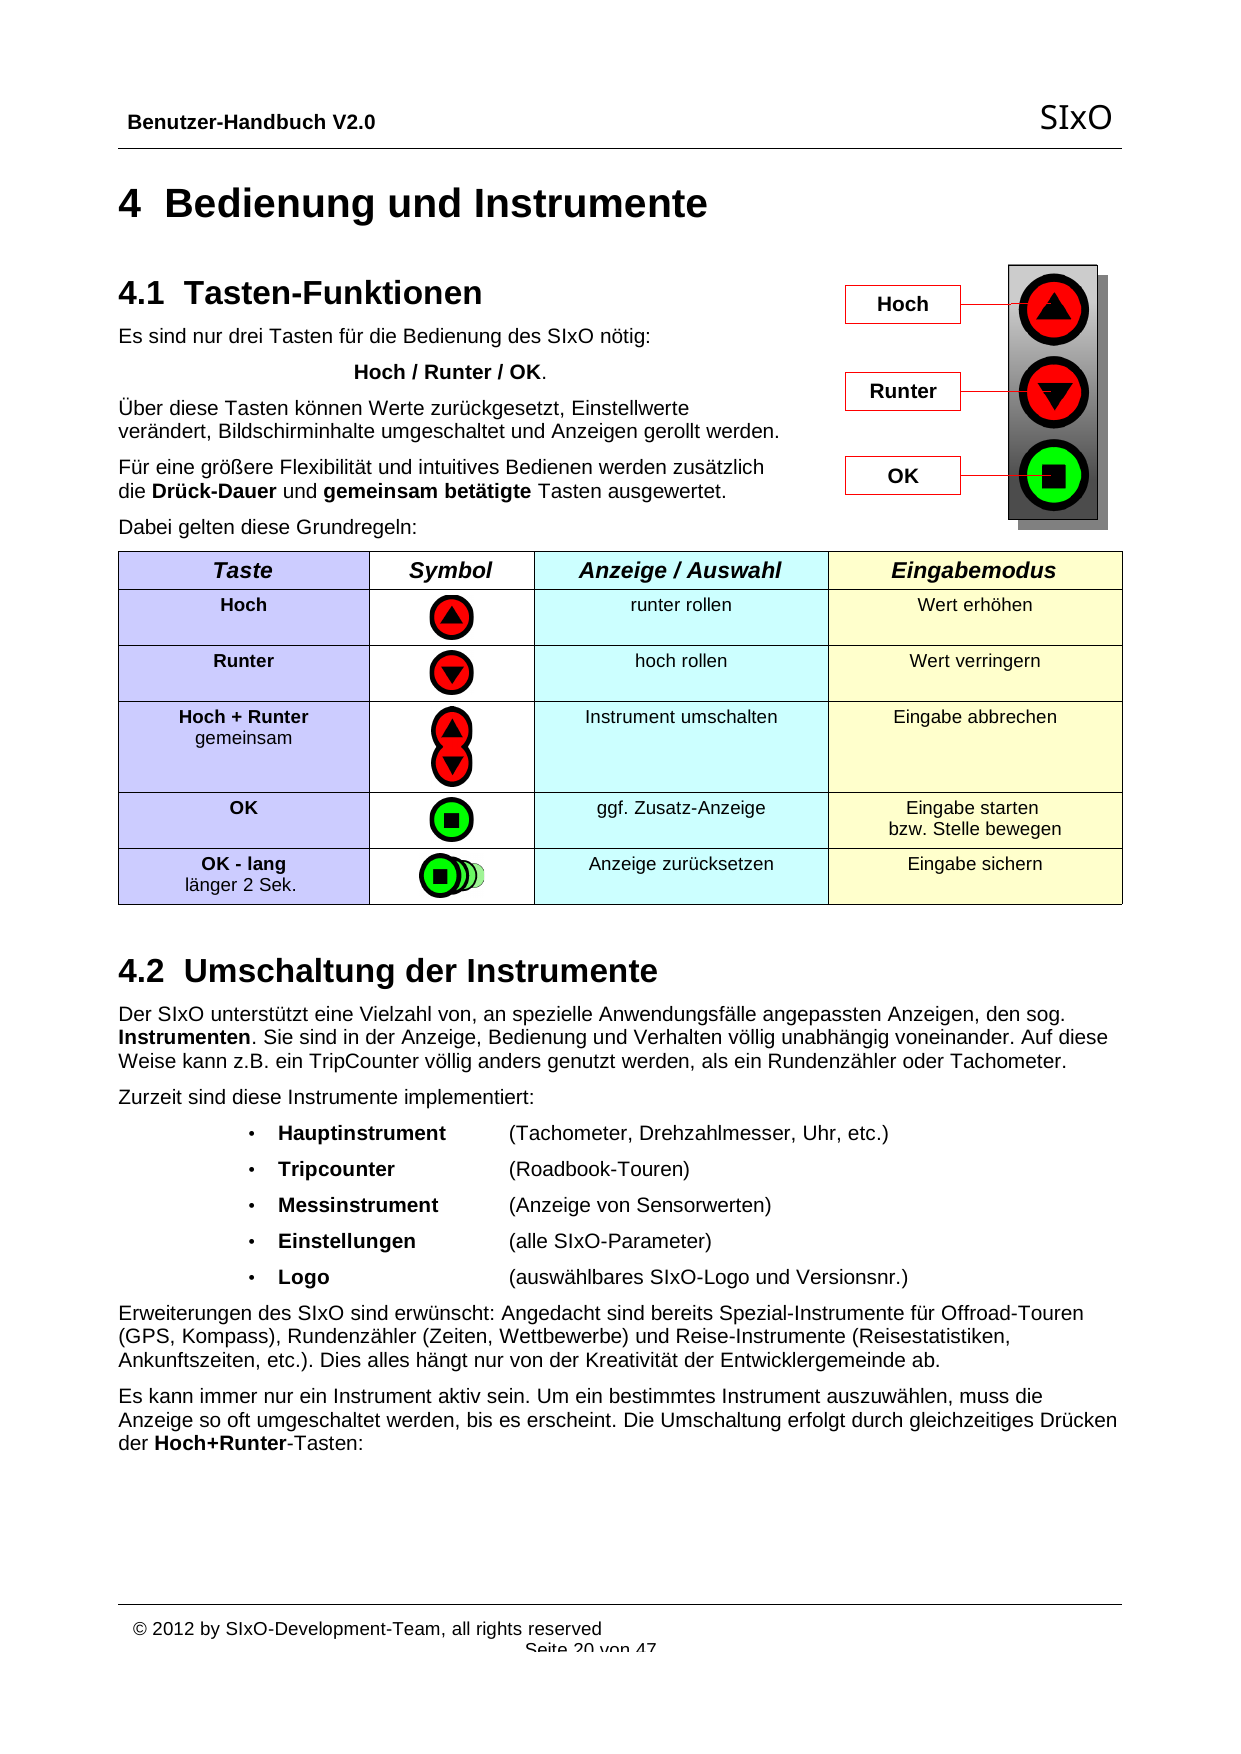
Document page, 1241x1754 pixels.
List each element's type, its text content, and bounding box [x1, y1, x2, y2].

picture [431, 706, 473, 787]
text Für eine größere Flexibilität und intuitives Bedienen werden zusätzlich die Drück-Dauer und gemeinsam betätigte Tasten ausgewertet. [118, 456, 788, 503]
list Hauptinstrument (Tachometer, Drehzahlmesser, Uhr, etc.) [248, 1121, 1122, 1145]
text Zurzeit sind diese Instrumente implementiert: [118, 1085, 1122, 1109]
table_cell [370, 793, 534, 848]
table_cell Anzeige zurücksetzen [535, 849, 828, 904]
text Es sind nur drei Tasten für die Bedienung des SIxO nötig: [118, 324, 788, 348]
subtitle Tasten-Funktionen [118, 264, 1108, 545]
text Dabei gelten diese Grundregeln: [118, 515, 788, 539]
table_header Anzeige / Auswahl [535, 552, 828, 589]
table_cell [370, 702, 534, 792]
table_cell Eingabe abbrechen [829, 702, 1122, 792]
text Erweiterungen des SIxO sind erwünscht: Angedacht sind bereits Spezial-Instrumente für Offroad-Touren (GPS, Kompass), Rundenzähler (Zeiten, Wettbewerbe) und Reise-Instrumente (Reisestatistiken, Ankunftszeiten, etc.). Dies alles hängt nur von der Kreativität der Entwicklergemeinde ab. [118, 1301, 1122, 1372]
text Es kann immer nur ein Instrument aktiv sein. Um ein bestimmtes Instrument auszuwählen, muss die Anzeige so oft umgeschaltet werden, bis es erscheint. Die Umschaltung erfolgt durch gleichzeitiges Drücken der Hoch+Runter-Tasten: [118, 1384, 1122, 1455]
table_cell OK - lang länger 2 Sek. [119, 849, 369, 904]
table_cell Instrument umschalten [535, 702, 828, 792]
subtitle Bedienung und Instrumente [118, 180, 1122, 226]
table_cell runter rollen [535, 590, 828, 645]
table_header Symbol [370, 552, 534, 589]
table_cell Hoch [119, 590, 369, 645]
table_cell Eingabe sichern [829, 849, 1122, 904]
list Einstellungen (alle SIxO-Parameter) [248, 1229, 1122, 1253]
text Hoch / Runter / OK. [118, 360, 788, 384]
text Der SIxO unterstützt eine Vielzahl von, an spezielle Anwendungsfälle angepassten Anzeigen, den sog. Instrumenten. Sie sind in der Anzeige, Bedienung und Verhalten völlig unabhängig voneinander. Auf diese Weise kann z.B. ein TripCounter völlig anders genutzt werden, als ein Rundenzähler oder Tachometer. [118, 1002, 1122, 1073]
text Über diese Tasten können Werte zurückgesetzt, Einstellwerte verändert, Bildschirminhalte umgeschaltet und Anzeigen gerollt werden. [118, 396, 788, 443]
table_cell Eingabe starten bzw. Stelle bewegen [829, 793, 1122, 848]
table_cell Hoch + Runter gemeinsam [119, 702, 369, 792]
list Messinstrument (Anzeige von Sensorwerten) [248, 1193, 1122, 1217]
picture [429, 650, 474, 695]
list Tripcounter (Roadbook-Touren) [248, 1157, 1122, 1181]
table_cell ggf. Zusatz-Anzeige [535, 793, 828, 848]
picture [419, 853, 485, 898]
table_cell Wert erhöhen [829, 590, 1122, 645]
table_header Taste [119, 552, 369, 589]
list Logo (auswählbares SIxO-Logo und Versionsnr.) [248, 1265, 1122, 1289]
picture [429, 595, 474, 640]
table_cell [370, 646, 534, 701]
table_cell Wert verringern [829, 646, 1122, 701]
table_header Eingabemodus [829, 552, 1122, 589]
subtitle [1098, 264, 1122, 312]
table_cell Runter [119, 646, 369, 701]
table_cell [370, 590, 534, 645]
table_cell OK [119, 793, 369, 848]
table_cell hoch rollen [535, 646, 828, 701]
table_cell [370, 849, 534, 904]
picture [429, 797, 474, 842]
subtitle Umschaltung der Instrumente [118, 952, 1122, 989]
picture [1009, 266, 1097, 519]
